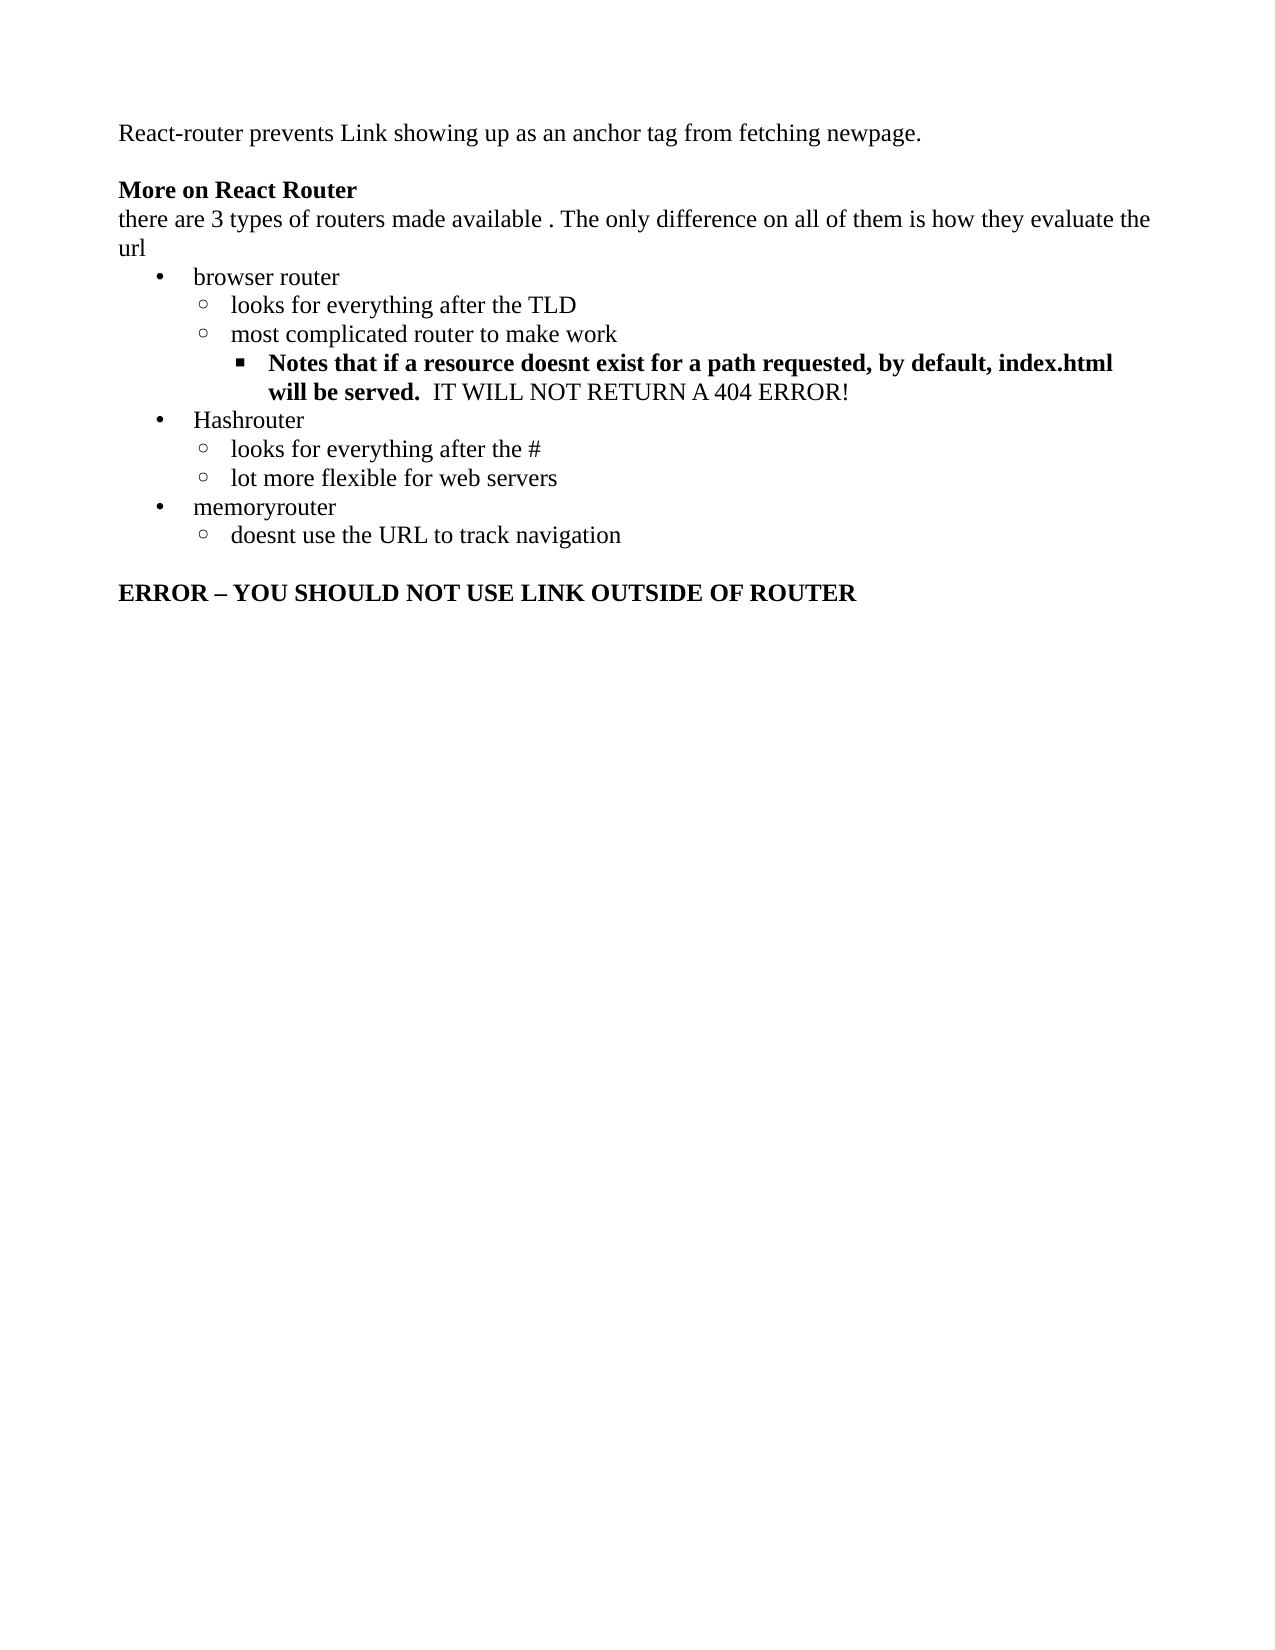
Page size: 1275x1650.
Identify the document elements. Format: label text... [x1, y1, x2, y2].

list most complicated router to make work [193, 319, 1157, 348]
list lot more flexible for web servers [193, 463, 1157, 492]
text React-router prevents Link showing up as an anchor tag from fetching newpage. [118, 118, 1157, 147]
text there are 3 types of routers made available . The only difference on all of them is how they evaluate the url [118, 204, 1157, 262]
text ERROR – YOU SHOULD NOT USE LINK OUTSIDE OF ROUTER [118, 578, 1157, 607]
list looks for everything after the # [193, 434, 1157, 463]
list Hashrouter [156, 406, 1157, 434]
list Notes that if a resource doesnt exist for a path requested, by default, index.html will be served. IT WILL NOT RETURN A 404 ERROR! [231, 348, 1157, 406]
text More on React Router [118, 176, 1157, 204]
list doesnt use the URL to track navigation [193, 521, 1157, 549]
list looks for everything after the TLD [193, 291, 1157, 319]
list memoryrouter [156, 492, 1157, 521]
list browser router [156, 262, 1157, 291]
